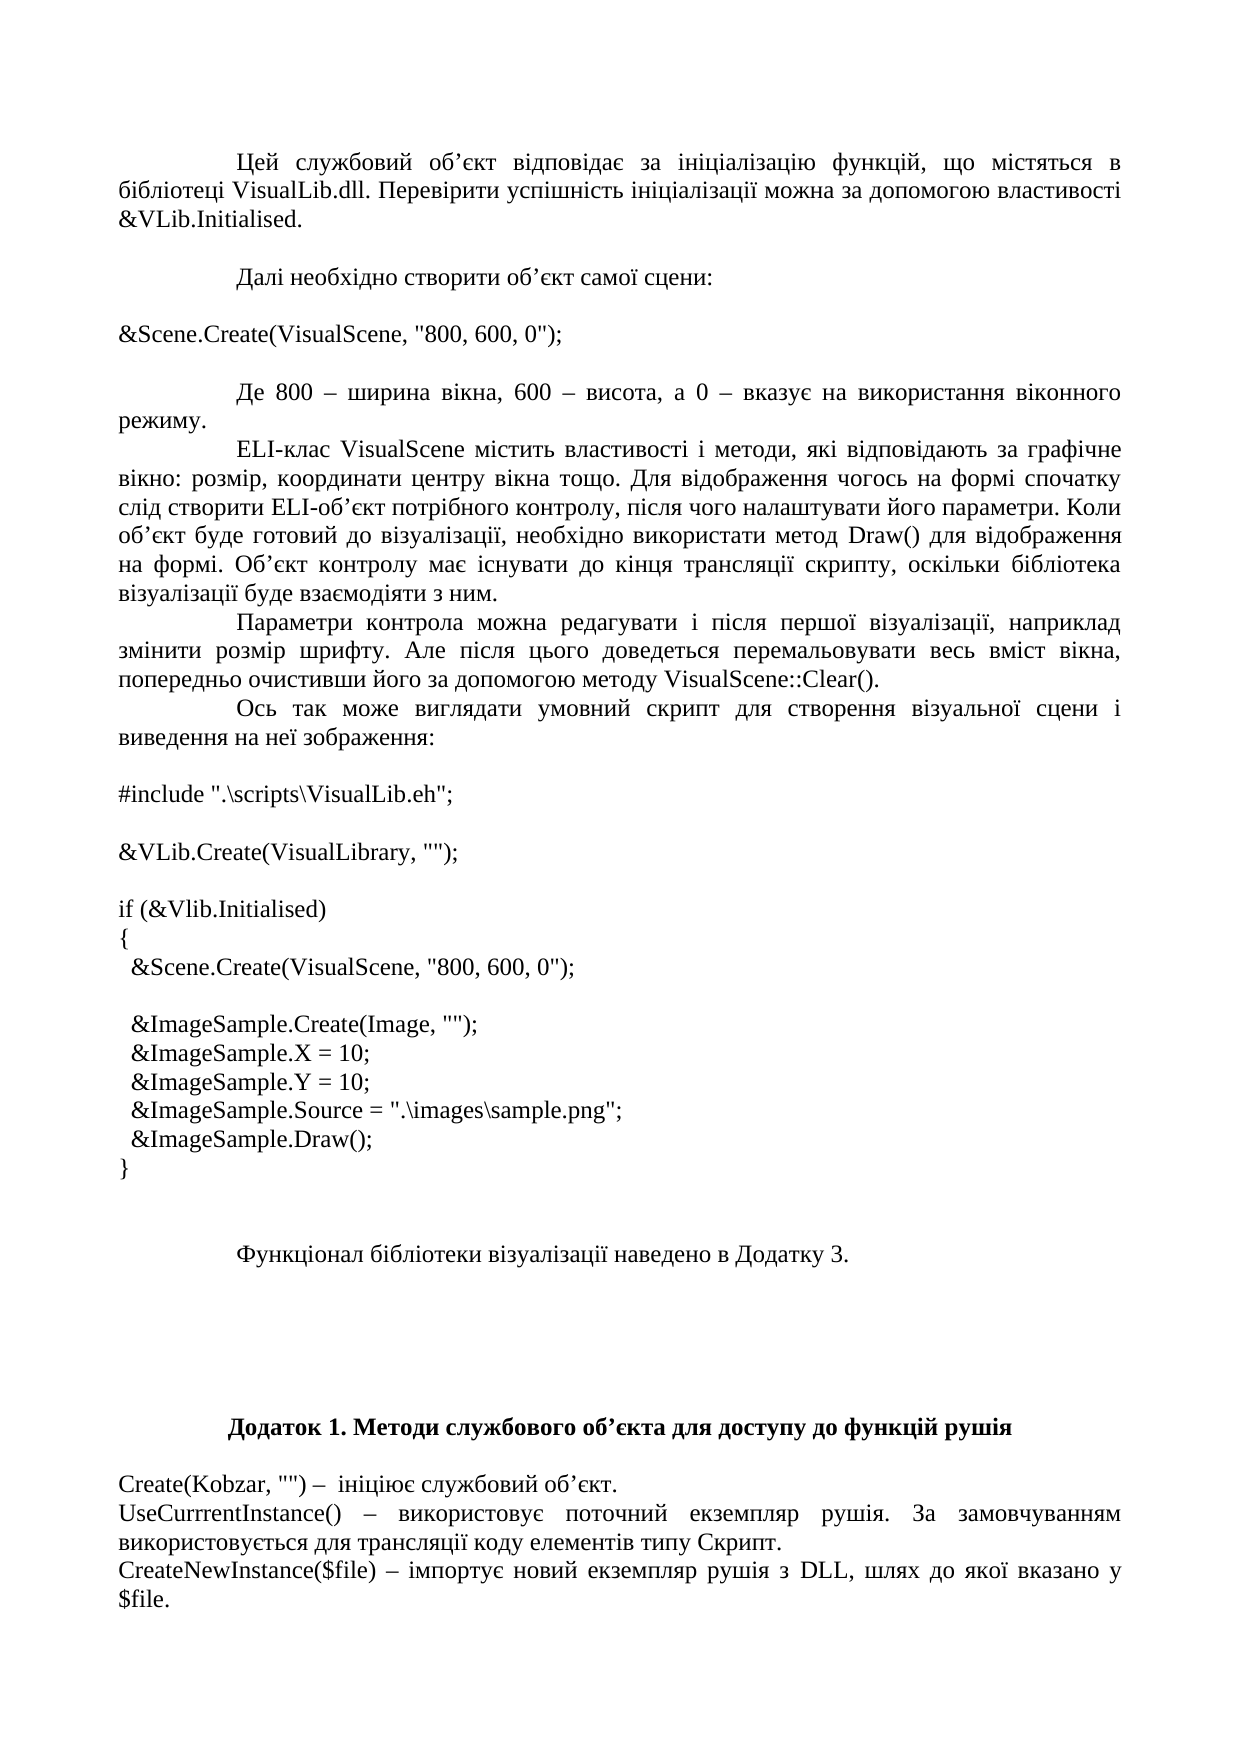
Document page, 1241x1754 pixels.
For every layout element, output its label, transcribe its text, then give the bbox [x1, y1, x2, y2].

text ELI-клас VisualScene містить властивості і методи, які відповідають за графічне вікно: розмір, координати центру вікна тощо. Для відображення чогось на формі спочатку слід створити ELI-об’єкт потрібного контролу, після чого налаштувати його параметри. Коли об’єкт буде готовий до візуалізації, необхідно використати метод Draw() для відображення на формі. Об’єкт контролу має існувати до кінця трансляції скрипту, оскільки бібліотека візуалізації буде взаємодіяти з ним. [118, 434, 1122, 607]
text Де 800 – ширина вікна, 600 – висота, а 0 – вказує на використання віконного режиму. [118, 377, 1122, 434]
text &VLib.Create(VisualLibrary, ""); [118, 837, 1122, 866]
text &ImageSample.X = 10; [118, 1038, 1122, 1067]
text #include ".\scripts\VisualLib.eh"; [118, 779, 1122, 808]
text if (&Vlib.Initialised) [118, 894, 1122, 923]
text UseCurrrentInstance() – використовує поточний екземпляр рушія. За замовчуванням використовується для трансляції коду елементів типу Скрипт. [118, 1498, 1122, 1556]
text CreateNewInstance($file) – імпортує новий екземпляр рушія з DLL, шлях до якої вказано у $file. [118, 1556, 1122, 1613]
text Параметри контрола можна редагувати і після першої візуалізації, наприклад змінити розмір шрифту. Але після цього доведеться перемальовувати весь вміст вікна, попередньо очистивши його за допомогою методу VisualScene::Clear(). [118, 607, 1122, 693]
text &Scene.Create(VisualScene, "800, 600, 0"); [118, 319, 1122, 348]
text Додаток 1. Методи службового об’єкта для доступу до функцій рушія [118, 1412, 1122, 1441]
text Create(Kobzar, "") – ініціює службовий об’єкт. [118, 1469, 1122, 1498]
text Далі необхідно створити об’єкт самої сцени: [118, 262, 1122, 291]
text { [118, 923, 1122, 952]
text Цей службовий об’єкт відповідає за ініціалізацію функцій, що містяться в бібліотеці VisualLib.dll. Перевірити успішність ініціалізації можна за допомогою властивості &VLib.Initialised. [118, 147, 1122, 233]
text Функціонал бібліотеки візуалізації наведено в Додатку 3. [118, 1239, 1122, 1268]
text Ось так може виглядати умовний скрипт для створення візуальної сцени і виведення на неї зображення: [118, 693, 1122, 751]
text } [118, 1153, 1122, 1182]
text &Scene.Create(VisualScene, "800, 600, 0"); [118, 952, 1122, 981]
text &ImageSample.Draw(); [118, 1124, 1122, 1153]
text &ImageSample.Y = 10; [118, 1067, 1122, 1096]
text &ImageSample.Create(Image, ""); [118, 1009, 1122, 1038]
text &ImageSample.Source = ".\images\sample.png"; [118, 1096, 1122, 1124]
